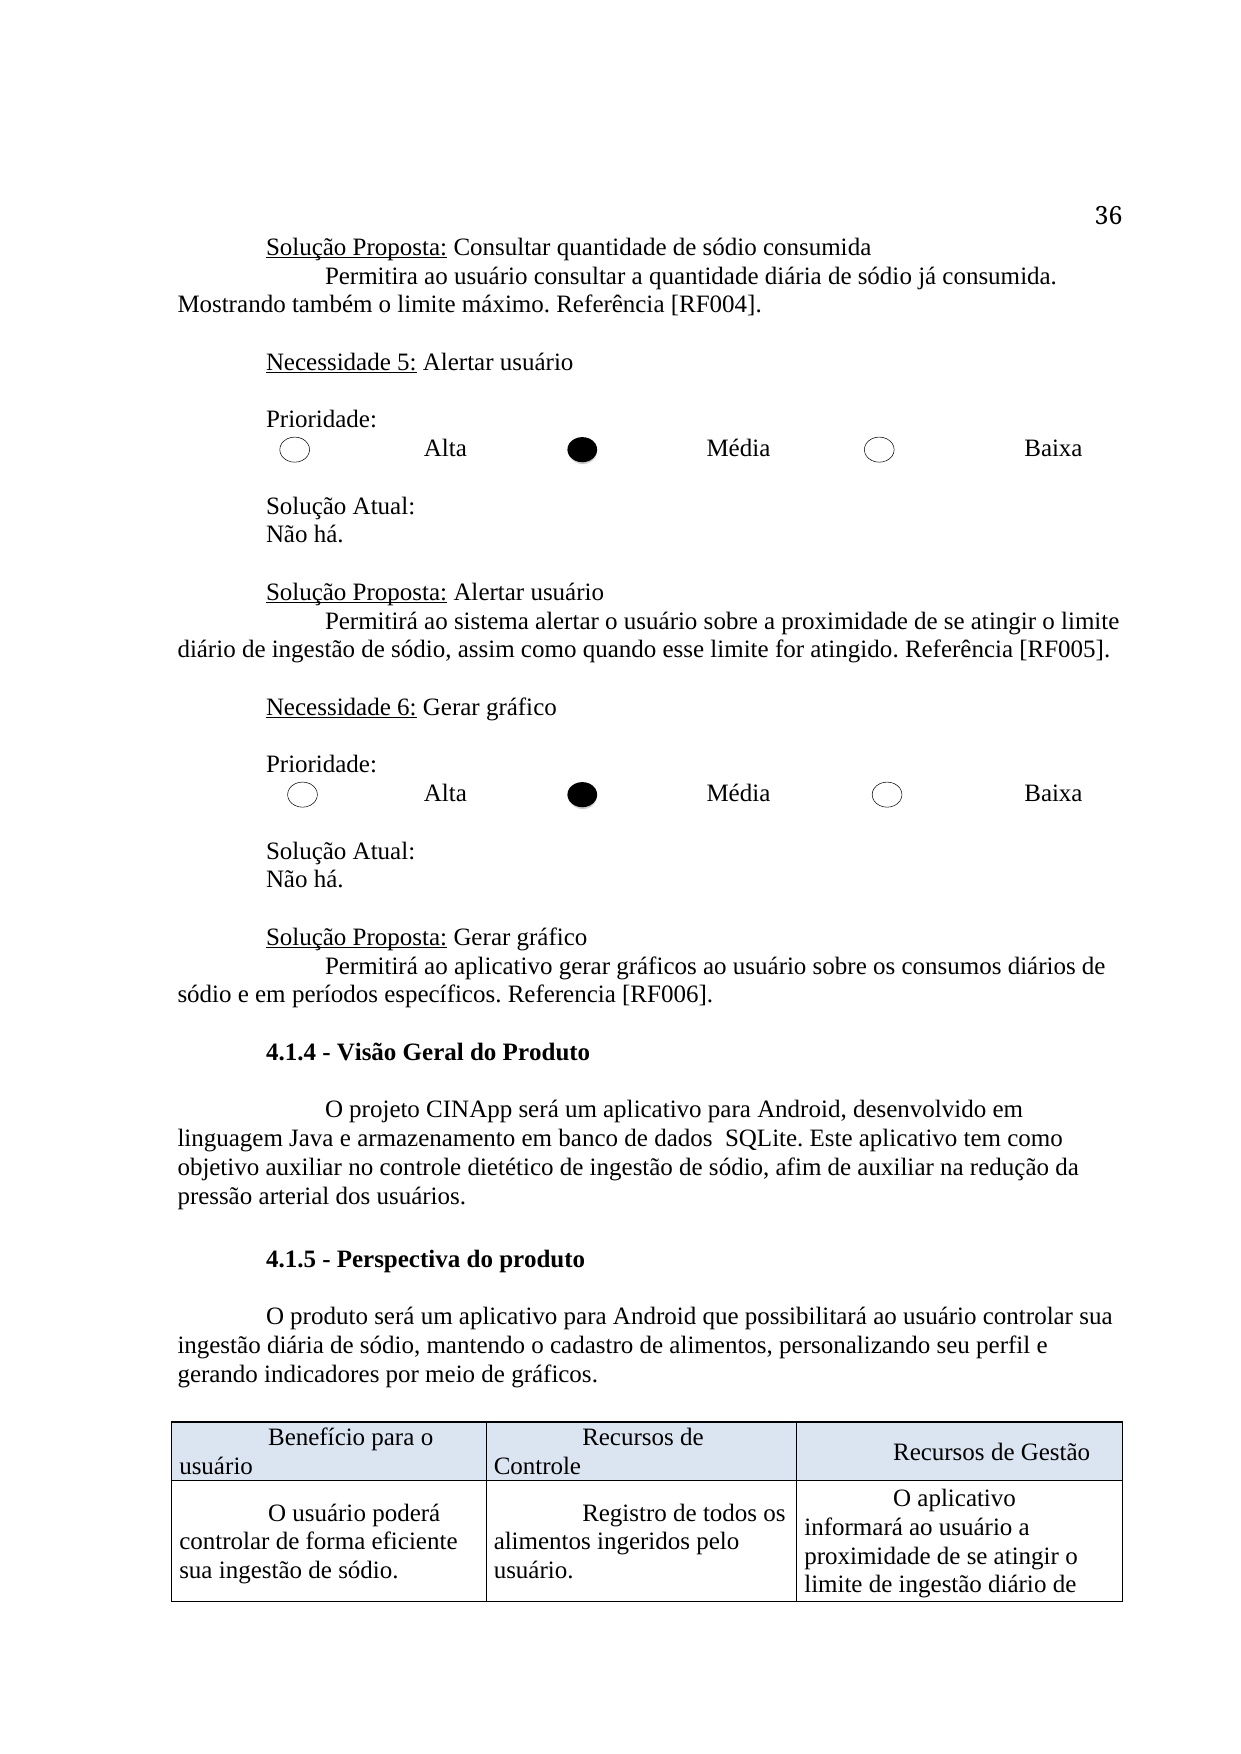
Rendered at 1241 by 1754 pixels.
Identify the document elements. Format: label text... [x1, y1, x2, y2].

text Solução Atual: [177, 491, 1122, 519]
table_header Alta [324, 778, 559, 807]
table_header [861, 433, 924, 462]
table_header Recursos de Controle [487, 1423, 796, 1480]
table_header Benefício para o usuário [172, 1423, 486, 1480]
table_cell Registro de todos os alimentos ingeridos pelo usuário. [487, 1481, 796, 1601]
text Permitirá ao sistema alertar o usuário sobre a proximidade de se atingir o limite diário de ingestão de sódio, assim como quando esse limite for atingido. Referência [RF005]. [177, 606, 1122, 663]
table_header [560, 433, 606, 462]
table_header Média [606, 778, 861, 807]
text Solução Proposta: Alertar usuário [177, 577, 1122, 606]
table_header Alta [324, 433, 559, 462]
text Não há. [177, 519, 1122, 548]
table_header Baixa [924, 778, 1157, 807]
text Necessidade 5: Alertar usuário [177, 347, 1122, 376]
table_header [276, 778, 324, 807]
text Prioridade: [177, 404, 1122, 433]
text Permitirá ao aplicativo gerar gráficos ao usuário sobre os consumos diários de sódio e em períodos específicos. Referencia [RF006]. [177, 951, 1122, 1008]
text 4.1.5 - Perspectiva do produto [177, 1244, 1122, 1272]
text Solução Atual: [177, 836, 1122, 864]
table_header Baixa [924, 433, 1157, 462]
text Permitira ao usuário consultar a quantidade diária de sódio já consumida. Mostrando também o limite máximo. Referência [RF004]. [177, 261, 1122, 318]
text Necessidade 6: Gerar gráfico [177, 692, 1122, 721]
text 4.1.4 - Visão Geral do Produto [177, 1037, 1122, 1066]
text Solução Proposta: Consultar quantidade de sódio consumida [177, 232, 1122, 261]
text Não há. [177, 864, 1122, 893]
table_header Recursos de Gestão [797, 1423, 1122, 1480]
table_cell O usuário poderá controlar de forma eficiente sua ingestão de sódio. [172, 1481, 486, 1601]
text Prioridade: [177, 749, 1122, 778]
text Solução Proposta: Gerar gráfico [177, 922, 1122, 951]
table_header [276, 433, 324, 462]
table_header Média [606, 433, 861, 462]
text O projeto CINApp será um aplicativo para Android, desenvolvido em linguagem Java e armazenamento em banco de dados SQLite. Este aplicativo tem como objetivo auxiliar no controle dietético de ingestão de sódio, afim de auxiliar na redução da pressão arterial dos usuários. [177, 1094, 1122, 1209]
table_header [861, 778, 924, 807]
table_cell O aplicativo informará ao usuário a proximidade de se atingir o limite de ingestão diário de [797, 1481, 1122, 1601]
table_header [560, 778, 606, 807]
text O produto será um aplicativo para Android que possibilitará ao usuário controlar sua ingestão diária de sódio, mantendo o cadastro de alimentos, personalizando seu perfil e gerando indicadores por meio de gráficos. [177, 1301, 1122, 1387]
